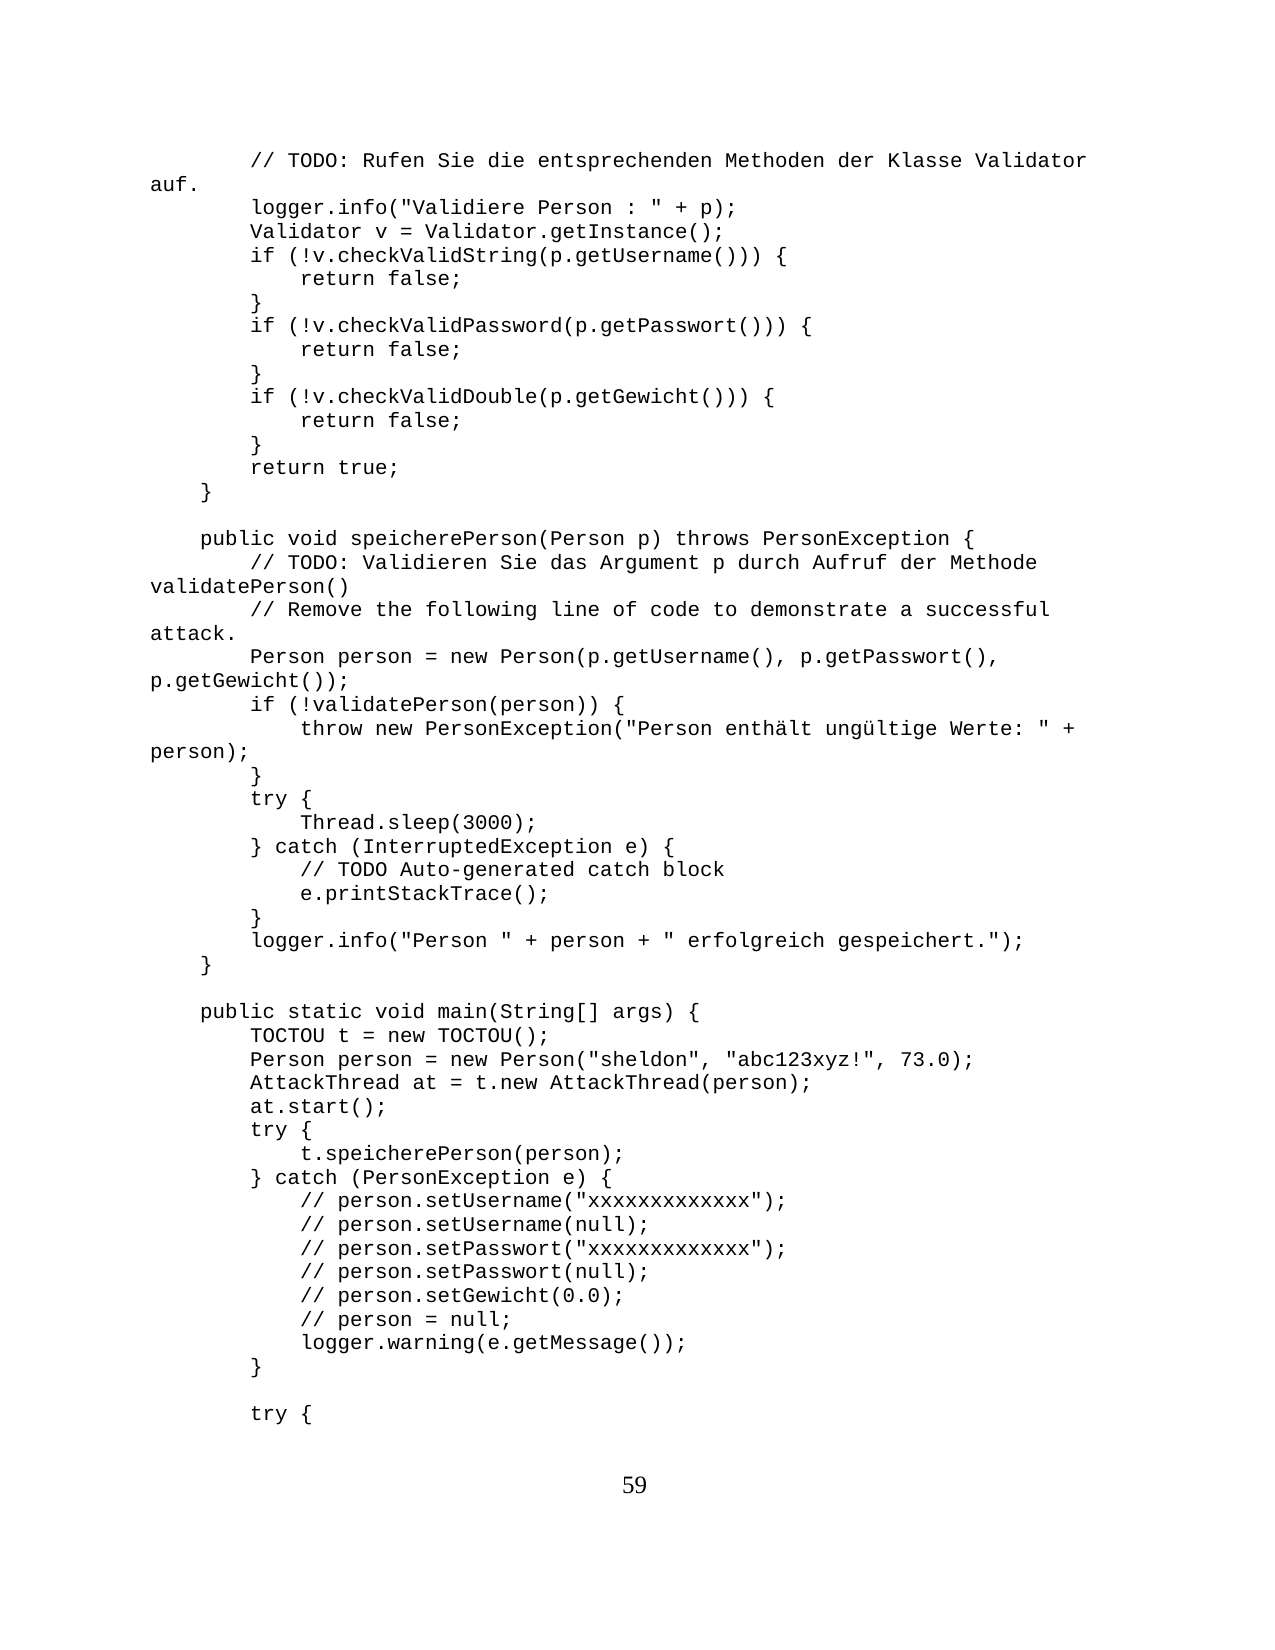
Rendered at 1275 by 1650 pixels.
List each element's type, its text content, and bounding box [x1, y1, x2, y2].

text // person = null; [150, 1309, 1125, 1332]
text if (!v.checkValidDouble(p.getGewicht())) { [150, 386, 1125, 410]
text // person.setGewicht(0.0); [150, 1285, 1125, 1309]
text public void speicherePerson(Person p) throws PersonException { [150, 528, 1125, 552]
text logger.warning(e.getMessage()); [150, 1332, 1125, 1356]
text public static void main(String[] args) { [150, 1001, 1125, 1025]
text logger.info("Validiere Person : " + p); [150, 197, 1125, 221]
text // person.setPasswort(null); [150, 1261, 1125, 1285]
text logger.info("Person " + person + " erfolgreich gespeichert."); [150, 930, 1125, 954]
text } [150, 1356, 1125, 1379]
text } [150, 481, 1125, 505]
text e.printStackTrace(); [150, 883, 1125, 907]
text try { [150, 1403, 1125, 1427]
text } [150, 765, 1125, 788]
text return false; [150, 339, 1125, 363]
text Person person = new Person("sheldon", "abc123xyz!", 73.0); [150, 1048, 1125, 1072]
text } [150, 292, 1125, 316]
text // person.setPasswort("xxxxxxxxxxxxx"); [150, 1238, 1125, 1261]
text AttackThread at = t.new AttackThread(person); [150, 1072, 1125, 1096]
text } catch (InterruptedException e) { [150, 836, 1125, 859]
text } [150, 954, 1125, 978]
text // TODO Auto-generated catch block [150, 859, 1125, 883]
text // person.setUsername(null); [150, 1214, 1125, 1238]
text at.start(); [150, 1096, 1125, 1119]
text return false; [150, 410, 1125, 434]
text throw new PersonException("Person enthält ungültige Werte: " + person); [150, 717, 1125, 765]
text try { [150, 788, 1125, 812]
text // TODO: Validieren Sie das Argument p durch Aufruf der Methode validatePerson() [150, 552, 1125, 599]
text Thread.sleep(3000); [150, 812, 1125, 836]
text // Remove the following line of code to demonstrate a successful attack. [150, 599, 1125, 647]
text } [150, 434, 1125, 457]
text try { [150, 1119, 1125, 1143]
text } catch (PersonException e) { [150, 1167, 1125, 1190]
text Validator v = Validator.getInstance(); [150, 221, 1125, 244]
text } [150, 363, 1125, 386]
text Person person = new Person(p.getUsername(), p.getPasswort(), p.getGewicht()); [150, 647, 1125, 694]
text return false; [150, 268, 1125, 292]
text // person.setUsername("xxxxxxxxxxxxx"); [150, 1190, 1125, 1214]
text } [150, 907, 1125, 930]
text if (!v.checkValidString(p.getUsername())) { [150, 244, 1125, 268]
text if (!validatePerson(person)) { [150, 694, 1125, 717]
text return true; [150, 457, 1125, 481]
text // TODO: Rufen Sie die entsprechenden Methoden der Klasse Validator auf. [150, 150, 1125, 197]
text if (!v.checkValidPassword(p.getPasswort())) { [150, 316, 1125, 339]
text t.speicherePerson(person); [150, 1143, 1125, 1167]
text TOCTOU t = new TOCTOU(); [150, 1025, 1125, 1048]
